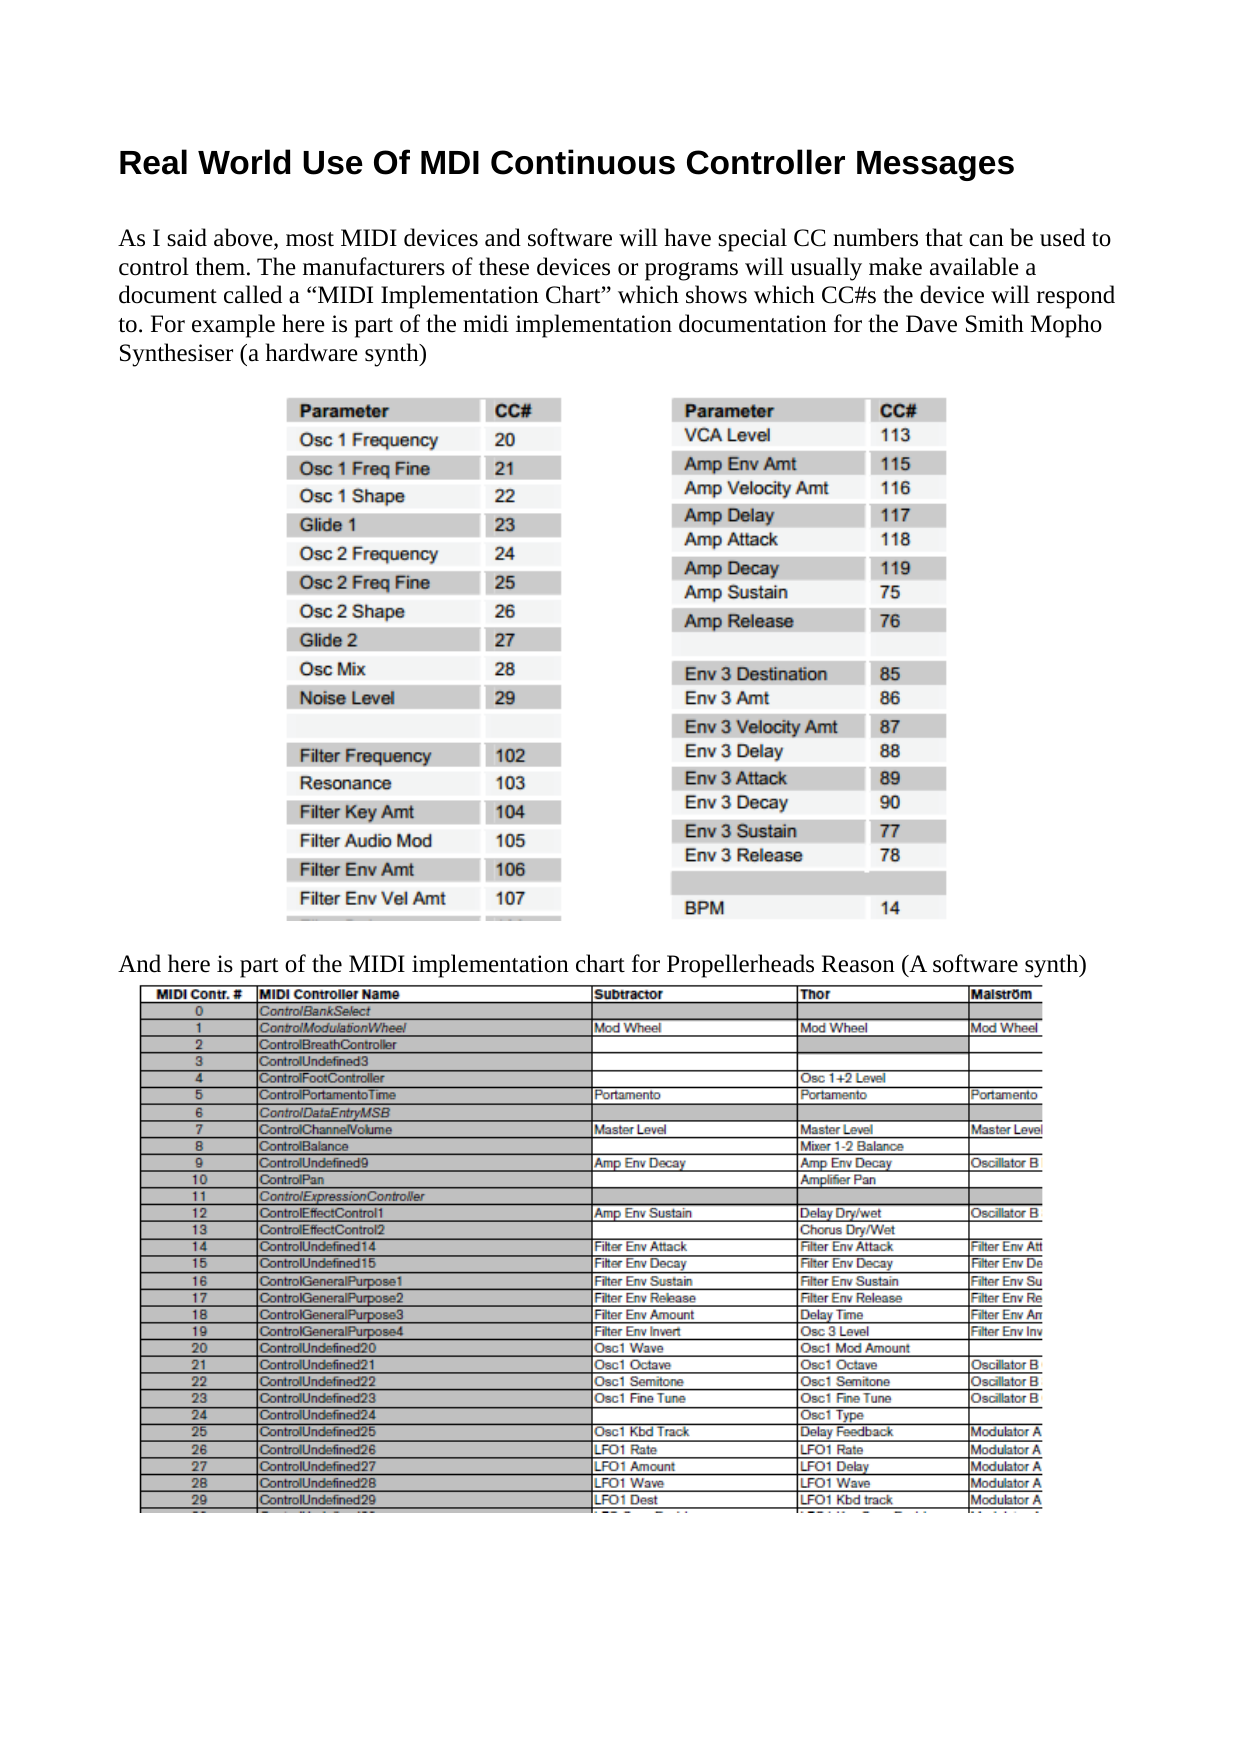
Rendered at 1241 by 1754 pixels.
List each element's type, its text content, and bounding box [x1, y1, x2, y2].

subtitle Real World Use Of MDI Continuous Controller Messages [118, 143, 1122, 182]
text As I said above, most MIDI devices and software will have special CC numbers that can be used to control them. The manufacturers of these devices or programs will usually make available a document called a “MIDI Implementation Chart” which shows which CC#s the device will respond to. For example here is part of the midi implementation documentation for the Dave Smith Mopho [118, 223, 1122, 338]
text Synthesiser (a hardware synth) [118, 338, 1122, 367]
text And here is part of the MIDI implementation chart for Propellerheads Reason (A software synth) [118, 949, 1122, 978]
